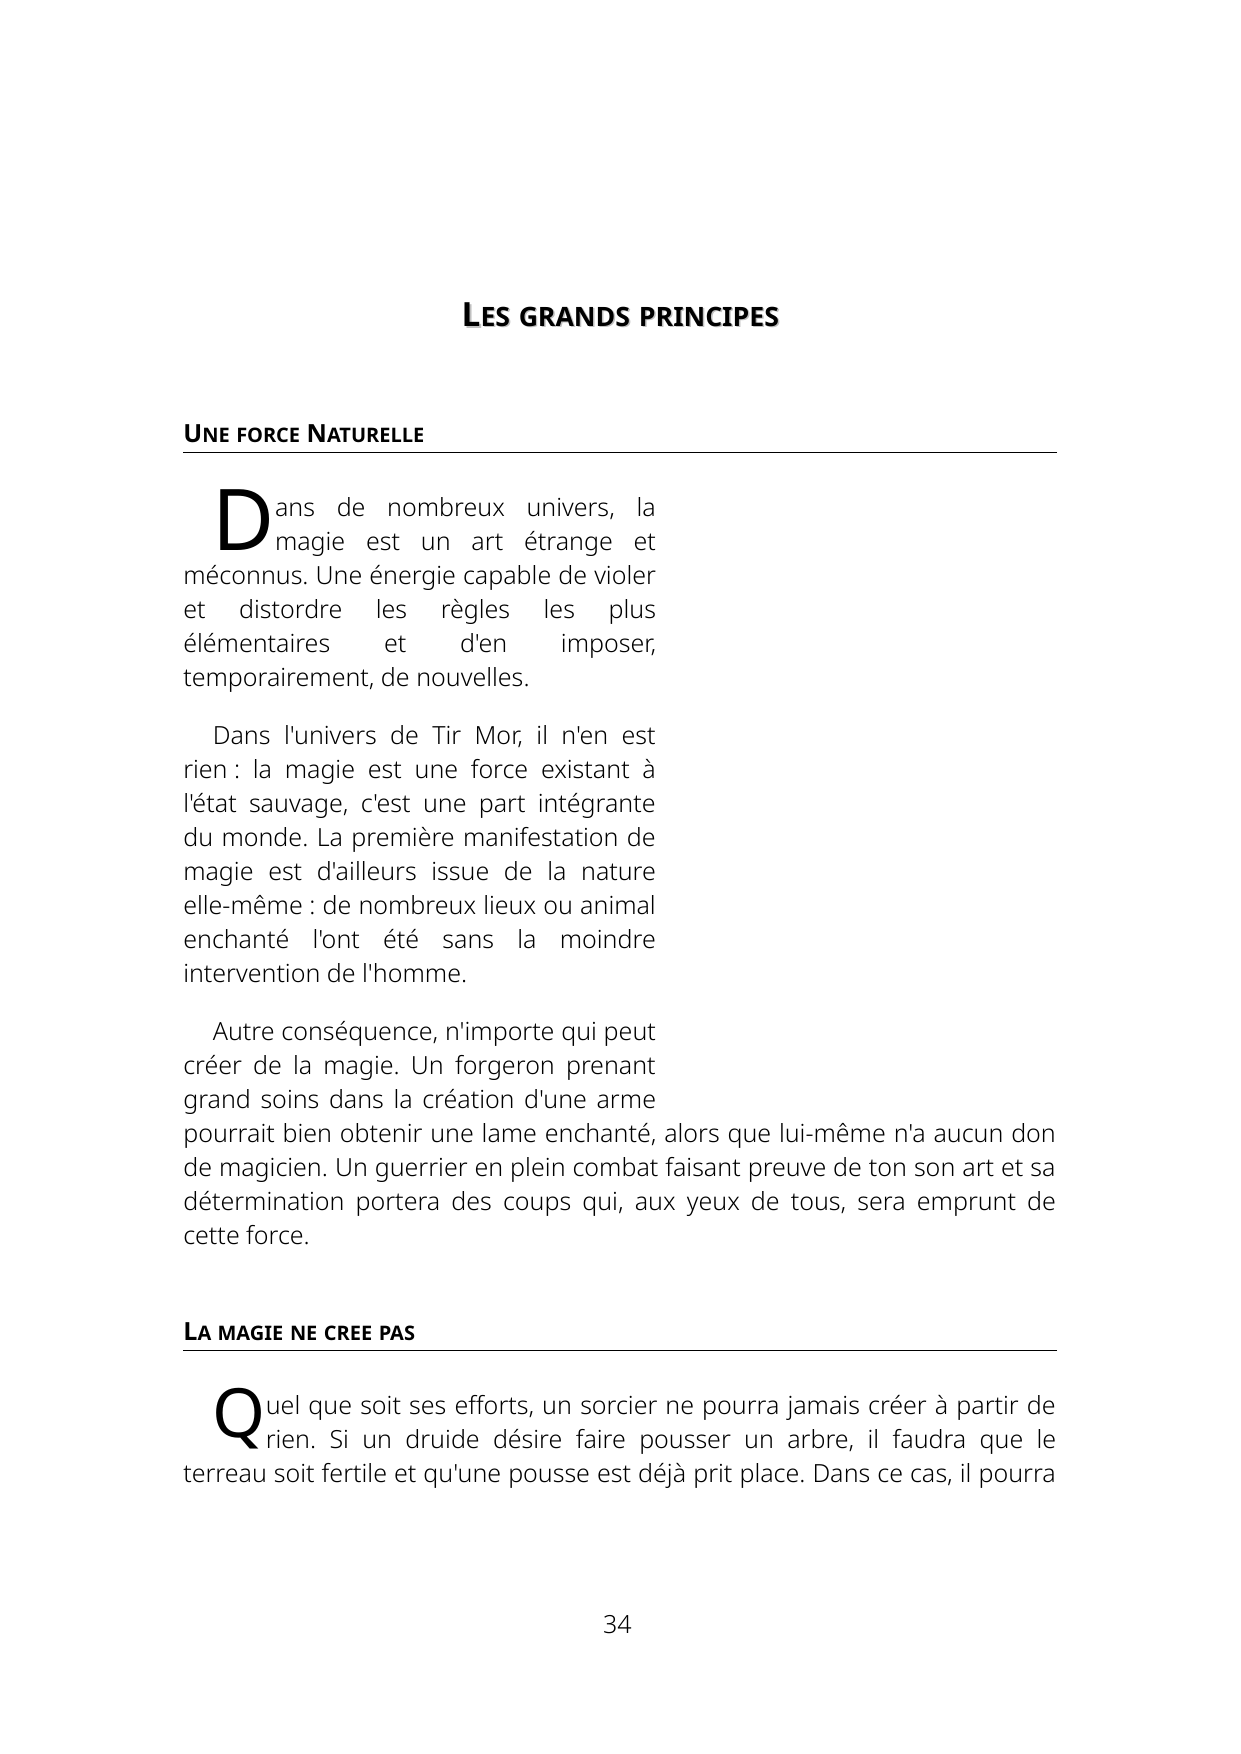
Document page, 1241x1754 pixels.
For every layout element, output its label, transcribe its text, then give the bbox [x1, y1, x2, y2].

text Quel que soit ses efforts, un sorcier ne pourra jamais créer à partir de rien. Si un druide désire faire pousser un arbre, il faudra que le terreau soit fertile et qu'une pousse est déjà prit place. Dans ce cas, il pourra [183, 1388, 1057, 1490]
text Dans de nombreux univers, la magie est un art étrange et méconnus. Une énergie capable de violer et distordre les règles les plus élémentaires et d'en imposer, temporairement, de nouvelles. [183, 490, 1057, 694]
subtitle La magie ne cree pas [183, 1314, 1057, 1350]
subtitle Les grands principes [183, 291, 1057, 336]
text Dans l'univers de Tir Mor, il n'en est rien : la magie est une force existant à l'état sauvage, c'est une part intégrante du monde. La première manifestation de magie est d'ailleurs issue de la nature elle-même : de nombreux lieux ou animal enchanté l'ont été sans la moindre intervention de l'homme. [183, 718, 1057, 990]
subtitle Une force Naturelle [183, 416, 1057, 452]
text Autre conséquence, n'importe qui peut créer de la magie. Un forgeron prenant grand soins dans la création d'une arme pourrait bien obtenir une lame enchanté, alors que lui-même n'a aucun don de magicien. Un guerrier en plein combat faisant preuve de ton son art et sa détermination portera des coups qui, aux yeux de tous, sera emprunt de cette force. [183, 1014, 1057, 1252]
